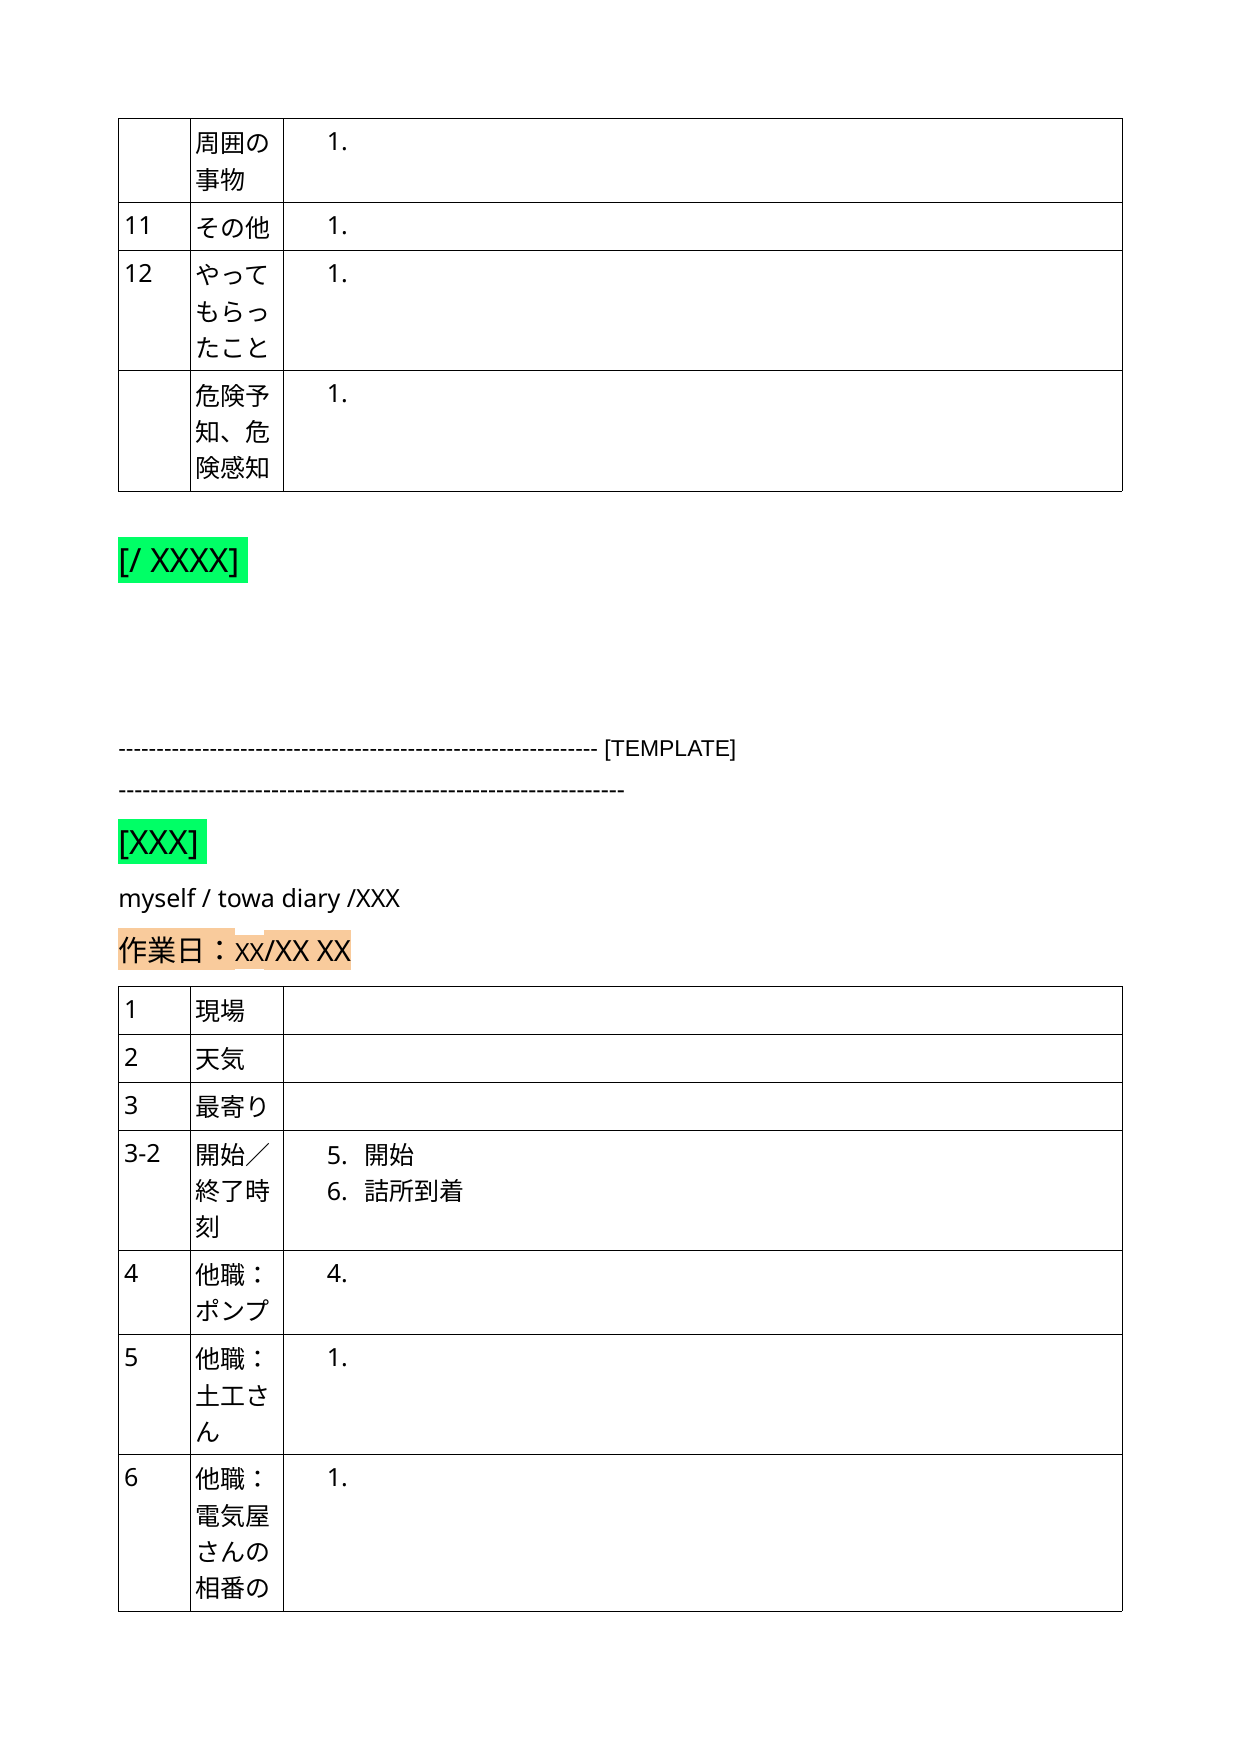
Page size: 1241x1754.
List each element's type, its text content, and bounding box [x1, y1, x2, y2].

table_cell やってもらったこと [191, 251, 283, 370]
table_cell 3 [119, 1083, 190, 1129]
table_cell 開始／終了時刻 [191, 1131, 283, 1250]
table_cell [284, 1083, 1122, 1129]
table_cell [119, 371, 190, 491]
table_cell 最寄り [191, 1083, 283, 1129]
table_cell 他職：電気屋さんの相番の [191, 1455, 283, 1611]
table_cell 危険予知、危険感知 [191, 371, 283, 491]
table_cell [284, 251, 1122, 370]
text [XXX] [118, 818, 1122, 864]
table_cell [284, 1035, 1122, 1082]
text --------------------------------------------------------------- [TEMPLATE] [118, 735, 1122, 761]
text 作業日：XX/XX XX [118, 928, 1122, 970]
text --------------------------------------------------------------- [118, 771, 1122, 806]
text [/ XXXX] [118, 537, 1122, 583]
table_cell 他職：ポンプ [191, 1251, 283, 1334]
table_cell 6 [119, 1455, 190, 1611]
table_header 1 [119, 987, 190, 1034]
table_cell 開始 詰所到着 [284, 1131, 1122, 1250]
table_cell 4 [119, 1251, 190, 1334]
table_cell [284, 371, 1122, 491]
table_cell 他職：土工さん [191, 1335, 283, 1454]
table_cell [284, 1251, 1122, 1334]
table_cell 周囲の事物 [191, 119, 283, 202]
table_cell [119, 119, 190, 202]
table_cell 5 [119, 1335, 190, 1454]
table_cell 2 [119, 1035, 190, 1082]
table_cell 3-2 [119, 1131, 190, 1250]
table_cell [284, 1335, 1122, 1454]
table_header 現場 [191, 987, 283, 1034]
text myself / towa diary /XXX [118, 881, 1122, 915]
table_cell [284, 1455, 1122, 1611]
table_cell [284, 203, 1122, 250]
table_cell 12 [119, 251, 190, 370]
table_cell 11 [119, 203, 190, 250]
table_header [284, 987, 1122, 1034]
table_cell [284, 119, 1122, 202]
table_cell 天気 [191, 1035, 283, 1082]
table_cell その他 [191, 203, 283, 250]
